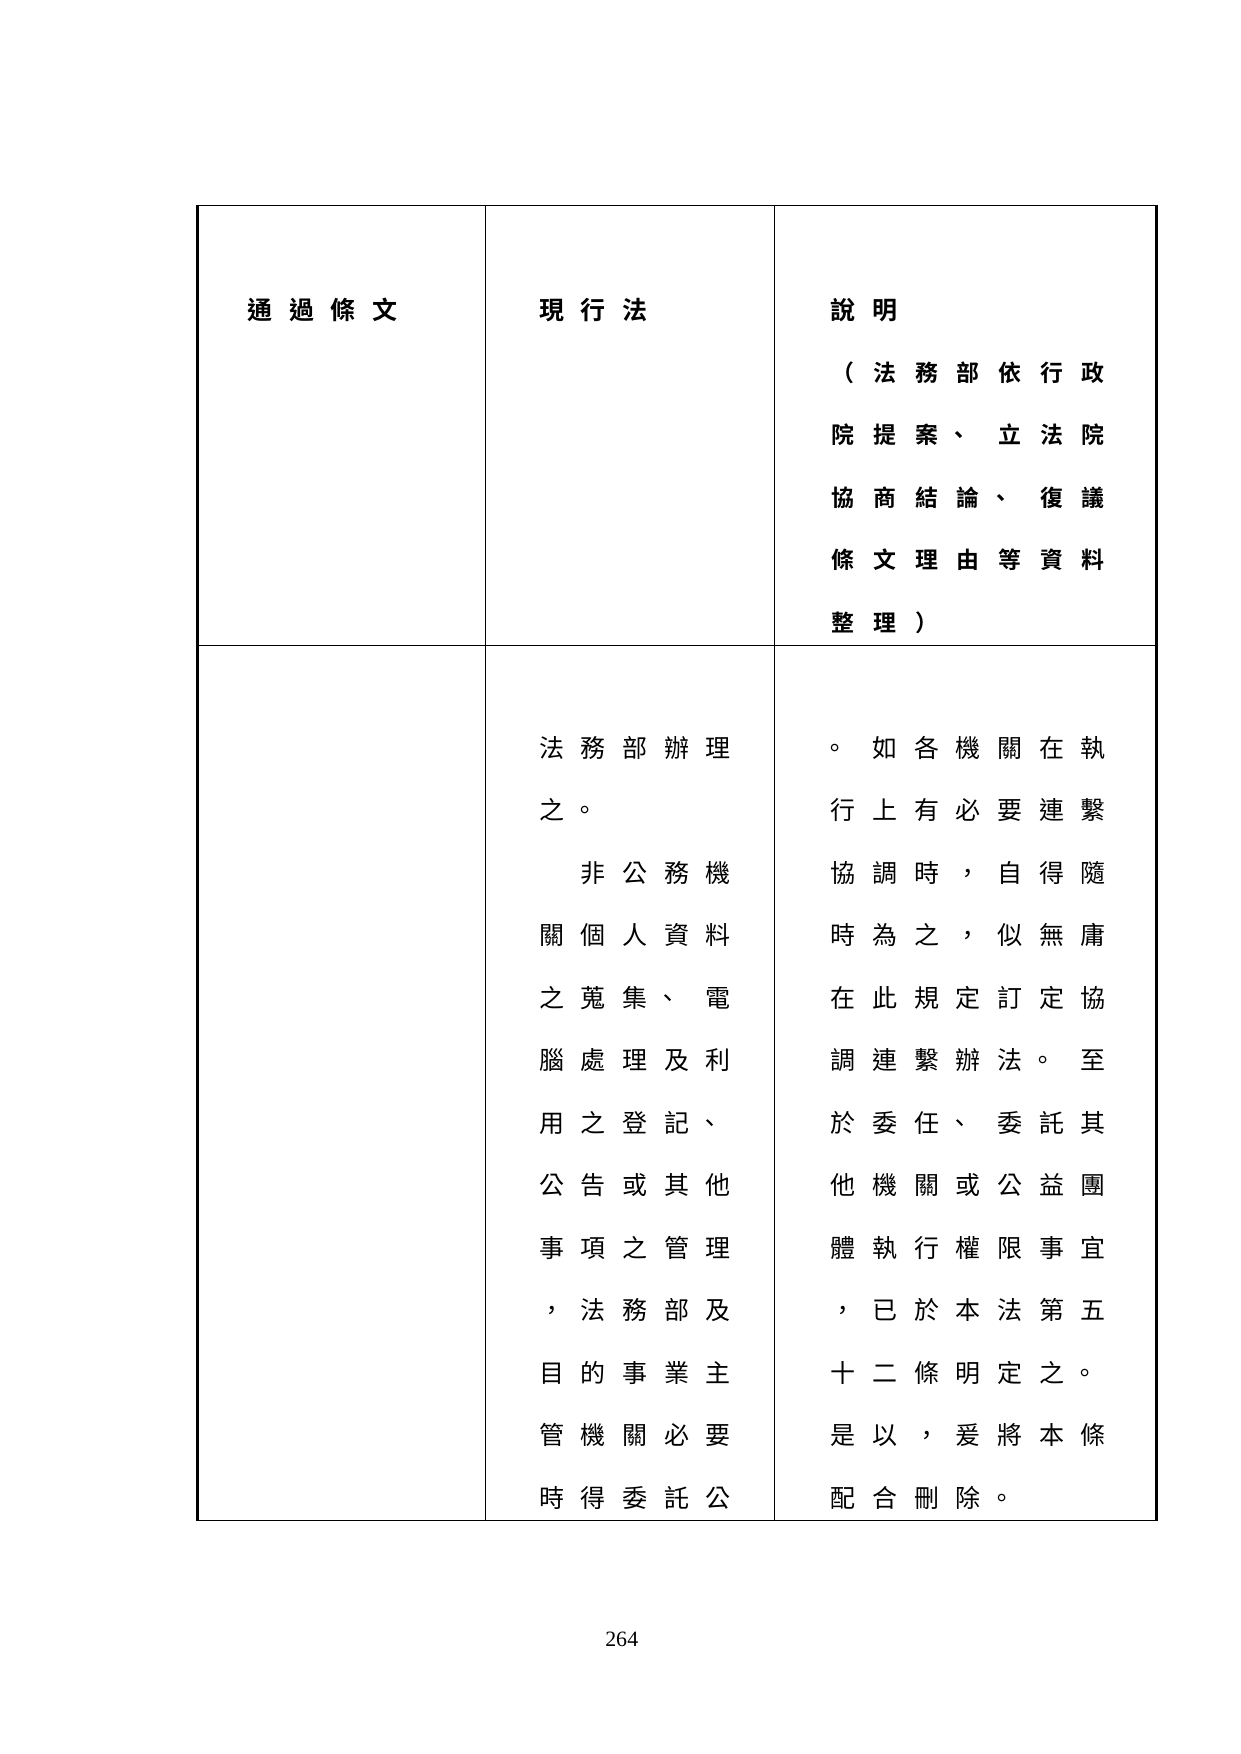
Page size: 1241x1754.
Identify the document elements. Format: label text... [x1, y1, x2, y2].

table_header 現行法 [486, 206, 774, 645]
table_header 說明 （法務部依行政院提案、立法院協商結論、復議條文理由等資料整理） [775, 206, 1155, 645]
table_cell [199, 646, 485, 1520]
table_cell 法務部辦理之。 非公務機關個人資料之蒐集、電腦處理及利用之登記、公告或其他事項之管理，法務部及目的事業主管機關必要時得委託公 [486, 646, 774, 1520]
table_cell 。如各機關在執行上有必要連繫協調時，自得隨時為之，似無庸在此規定訂定協調連繫辦法。至於委任、委託其他機關或公益團體執行權限事宜，已於本法第五十二條明定之。是以，爰將本條配合刪除。 [775, 646, 1155, 1520]
table_header 通過條文 [199, 206, 485, 645]
